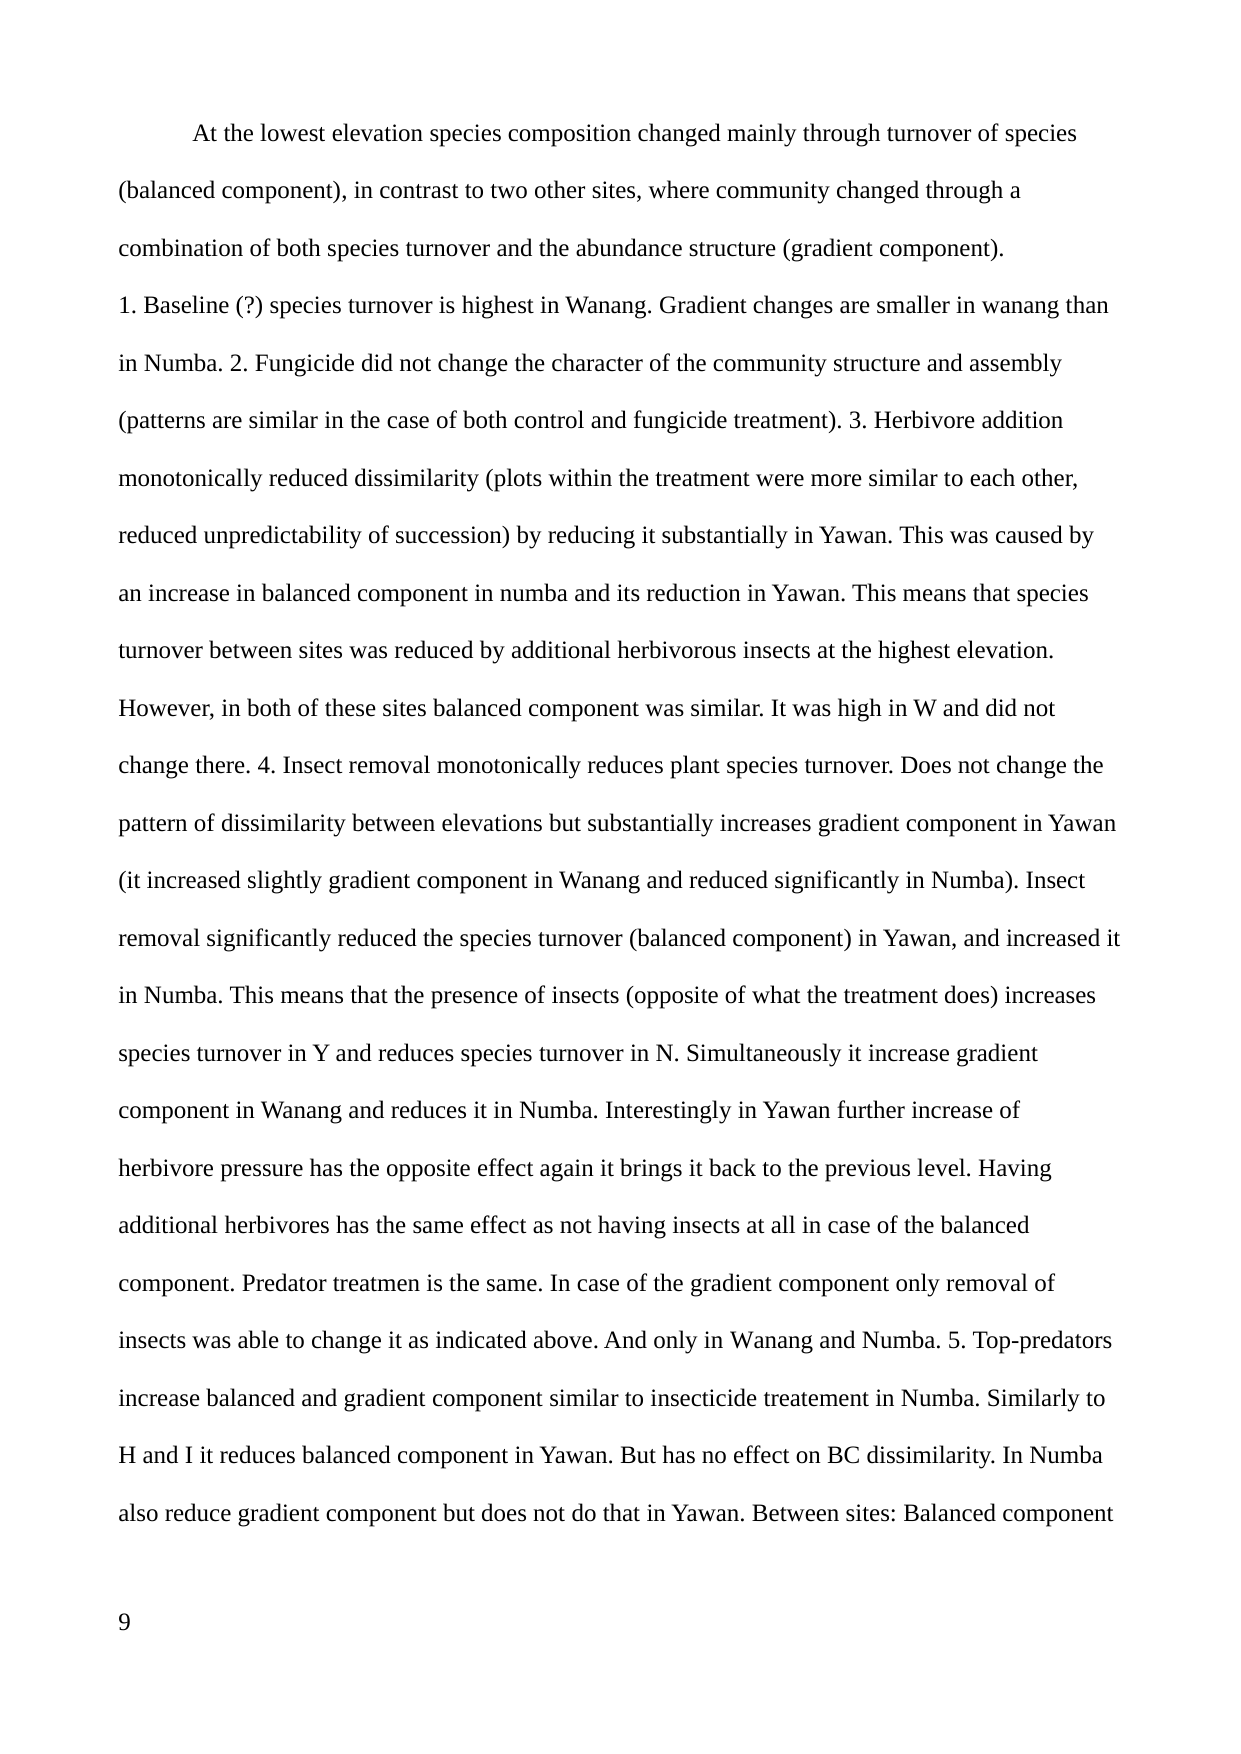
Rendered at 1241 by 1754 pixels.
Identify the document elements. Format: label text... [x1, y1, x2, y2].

text At the lowest elevation species composition changed mainly through turnover of species (balanced component), in contrast to two other sites, where community changed through a combination of both species turnover and the abundance structure (gradient component). [118, 118, 1122, 262]
text 1. Baseline (?) species turnover is highest in Wanang. Gradient changes are smaller in wanang than in Numba. 2. Fungicide did not change the character of the community structure and assembly (patterns are similar in the case of both control and fungicide treatment). 3. Herbivore addition monotonically reduced dissimilarity (plots within the treatment were more similar to each other, reduced unpredictability of succession) by reducing it substantially in Yawan. This was caused by an increase in balanced component in numba and its reduction in Yawan. This means that species turnover between sites was reduced by additional herbivorous insects at the highest elevation. However, in both of these sites balanced component was similar. It was high in W and did not change there. 4. Insect removal monotonically reduces plant species turnover. Does not change the pattern of dissimilarity between elevations but substantially increases gradient component in Yawan (it increased slightly gradient component in Wanang and reduced significantly in Numba). Insect removal significantly reduced the species turnover (balanced component) in Yawan, and increased it in Numba. This means that the presence of insects (opposite of what the treatment does) increases species turnover in Y and reduces species turnover in N. Simultaneously it increase gradient component in Wanang and reduces it in Numba. Interestingly in Yawan further increase of herbivore pressure has the opposite effect again it brings it back to the previous level. Having additional herbivores has the same effect as not having insects at all in case of the balanced component. Predator treatmen is the same. In case of the gradient component only removal of insects was able to change it as indicated above. And only in Wanang and Numba. 5. Top-predators increase balanced and gradient component similar to insecticide treatement in Numba. Similarly to H and I it reduces balanced component in Yawan. But has no effect on BC dissimilarity. In Numba also reduce gradient component but does not do that in Yawan. Between sites: Balanced component [118, 291, 1122, 1527]
